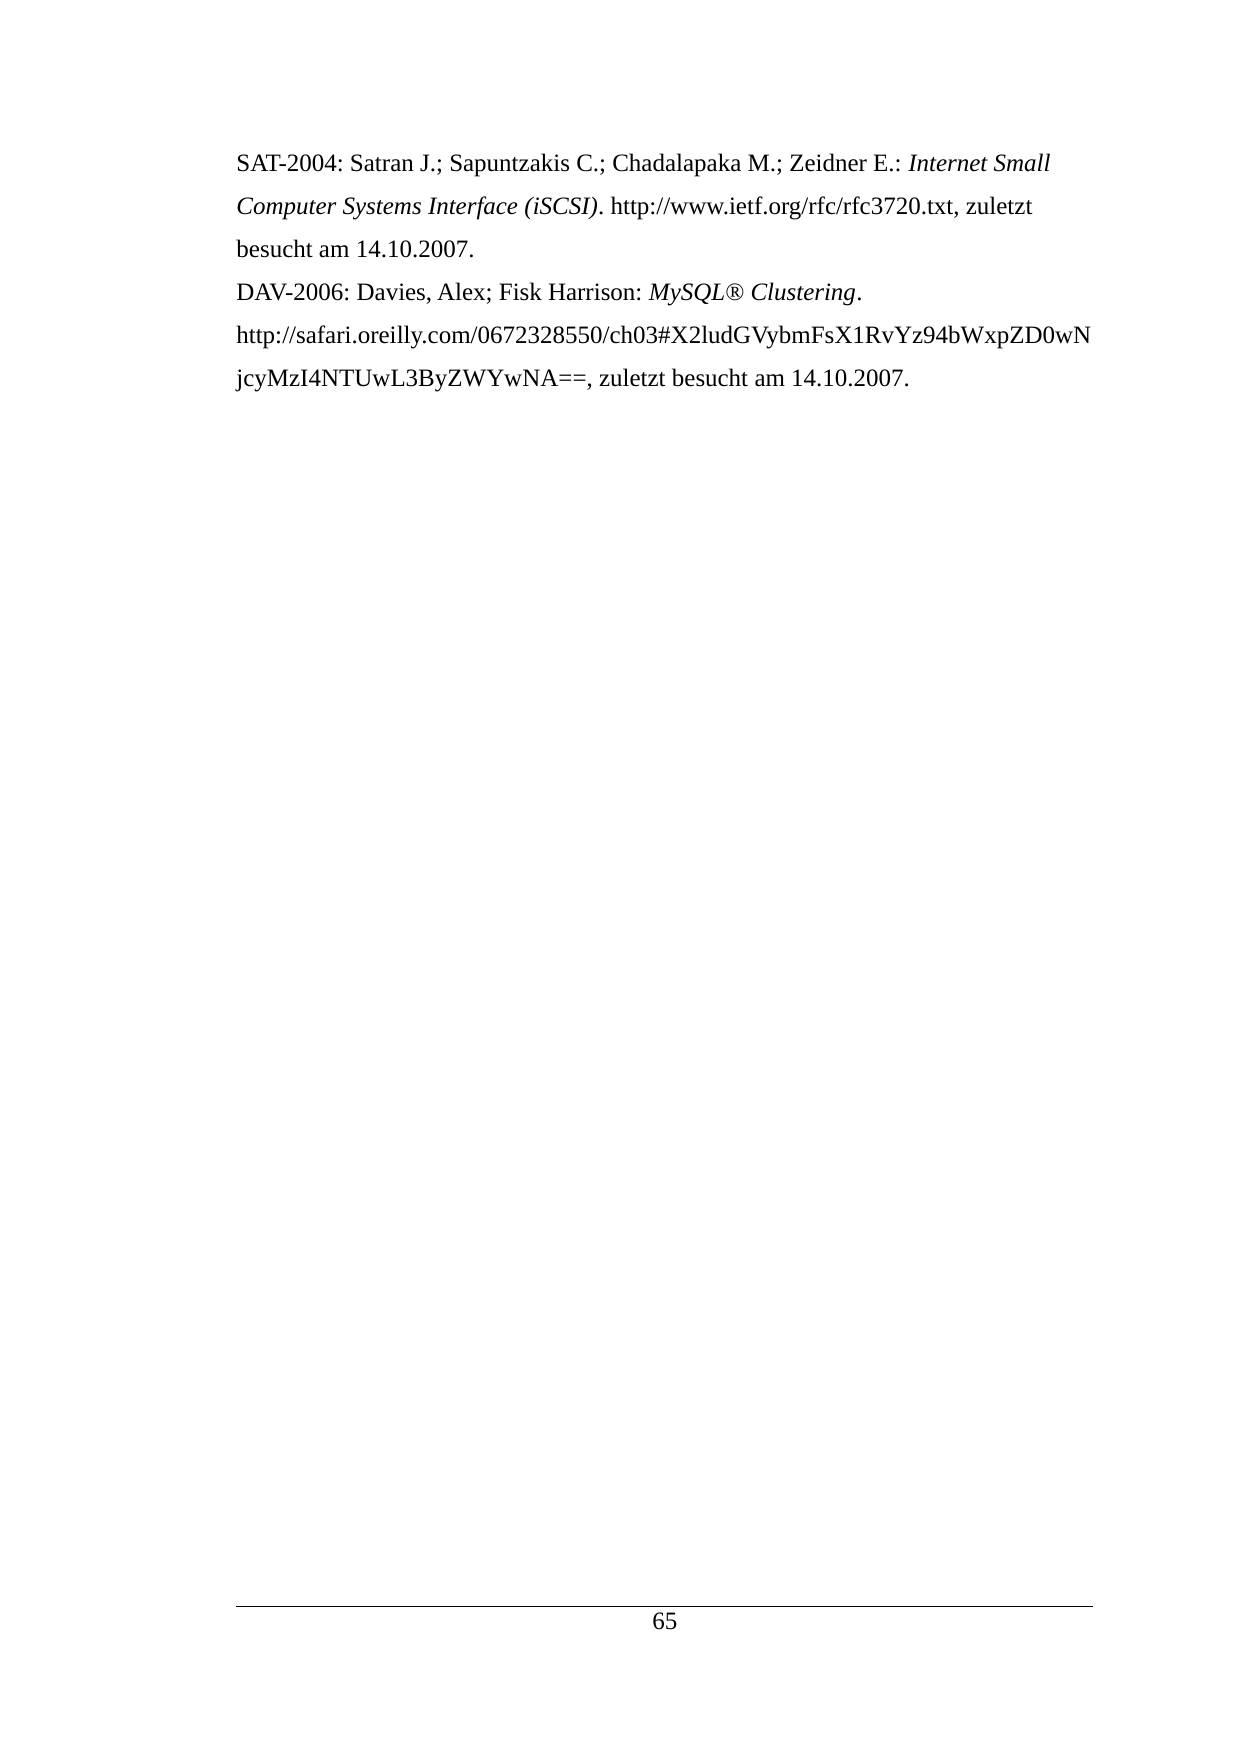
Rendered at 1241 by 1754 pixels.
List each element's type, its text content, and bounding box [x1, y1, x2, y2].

text DAV-2006: Davies, Alex; Fisk Harrison: MySQL® Clustering. http://safari.oreilly.com/0672328550/ch03#X2ludGVybmFsX1RvYz94bWxpZD0wNjcyMzI4NTUwL3ByZWYwNA==, zuletzt besucht am 14.10.2007. [236, 277, 1093, 392]
text SAT-2004: Satran J.; Sapuntzakis C.; Chadalapaka M.; Zeidner E.: Internet Small Computer Systems Interface (iSCSI). http://www.ietf.org/rfc/rfc3720.txt, zuletzt besucht am 14.10.2007. [236, 148, 1093, 263]
